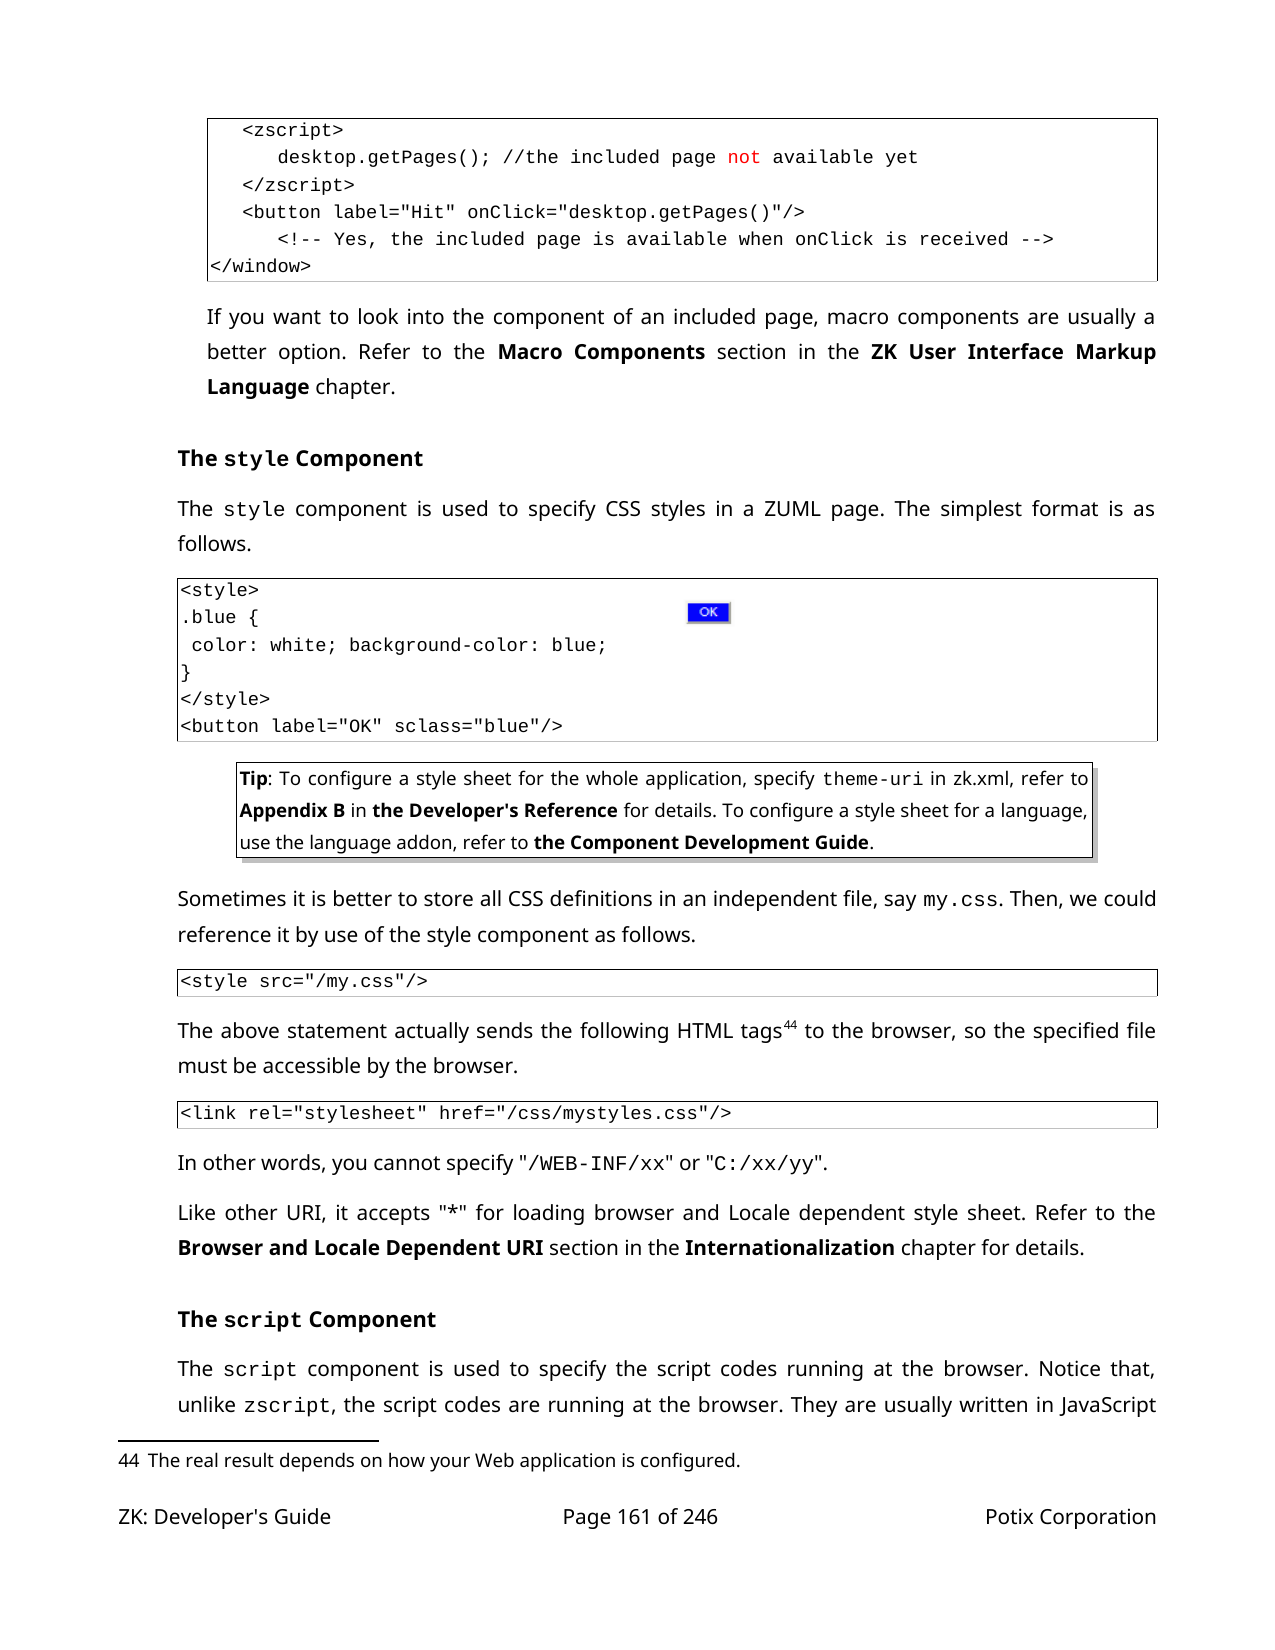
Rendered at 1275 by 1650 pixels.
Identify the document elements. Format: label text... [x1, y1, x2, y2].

text <style src="/my.css"/> [178, 970, 1157, 996]
text Sometimes it is better to store all CSS definitions in an independent file, say my.css. Then, we could reference it by use of the style component as follows. [177, 884, 1157, 948]
text <style> [178, 579, 1157, 602]
text The script component is used to specify the script codes running at the browser. Notice that, unlike zscript, the script codes are running at the browser. They are usually written in JavaScript [177, 1354, 1157, 1418]
text } [178, 660, 1157, 684]
text The above statement actually sends the following HTML tags to the browser, so the specified file must be accessible by the browser. [177, 1016, 1157, 1080]
text Like other URI, it accepts "*" for loading browser and Locale dependent style sheet. Refer to the Browser and Locale Dependent URI section in the Internationalization chapter for details. [177, 1198, 1157, 1261]
subtitle The script Component [177, 1303, 1157, 1334]
subtitle The style Component [177, 443, 1157, 473]
text <link rel="stylesheet" href="/css/mystyles.css"/> [178, 1102, 1157, 1128]
text color: white; background-color: blue; [178, 633, 1157, 657]
text The style component is used to specify CSS styles in a ZUML page. The simplest format is as follows. [177, 494, 1157, 558]
text </style> [178, 687, 1157, 711]
text <button label="OK" sclass="blue"/> [178, 714, 1157, 741]
text <button label="Hit" onClick="desktop.getPages()"/> [208, 200, 1157, 224]
text <!-- Yes, the included page is available when onClick is received --> [208, 227, 1157, 251]
text If you want to look into the component of an included page, macro components are usually a better option. Refer to the Macro Components section in the ZK User Interface Markup Language chapter. [207, 302, 1157, 401]
picture [683, 597, 735, 628]
text </window> [208, 254, 1157, 281]
text .blue { [178, 605, 1157, 630]
text <zscript> [208, 119, 1157, 142]
text The real result depends on how your Web application is configured. [118, 1447, 1157, 1473]
text </zscript> [208, 172, 1157, 197]
text desktop.getPages(); //the included page not available yet [208, 145, 1157, 169]
text Tip: To configure a style sheet for the whole application, specify theme-uri in zk.xml, refer to Appendix B in the Developer's Reference for details. To configure a style sheet for a language, use the language addon, refer to the Component Development Guide. [237, 763, 1092, 857]
text In other words, you cannot specify "/WEB-INF/xx" or "C:/xx/yy". [177, 1148, 1157, 1177]
